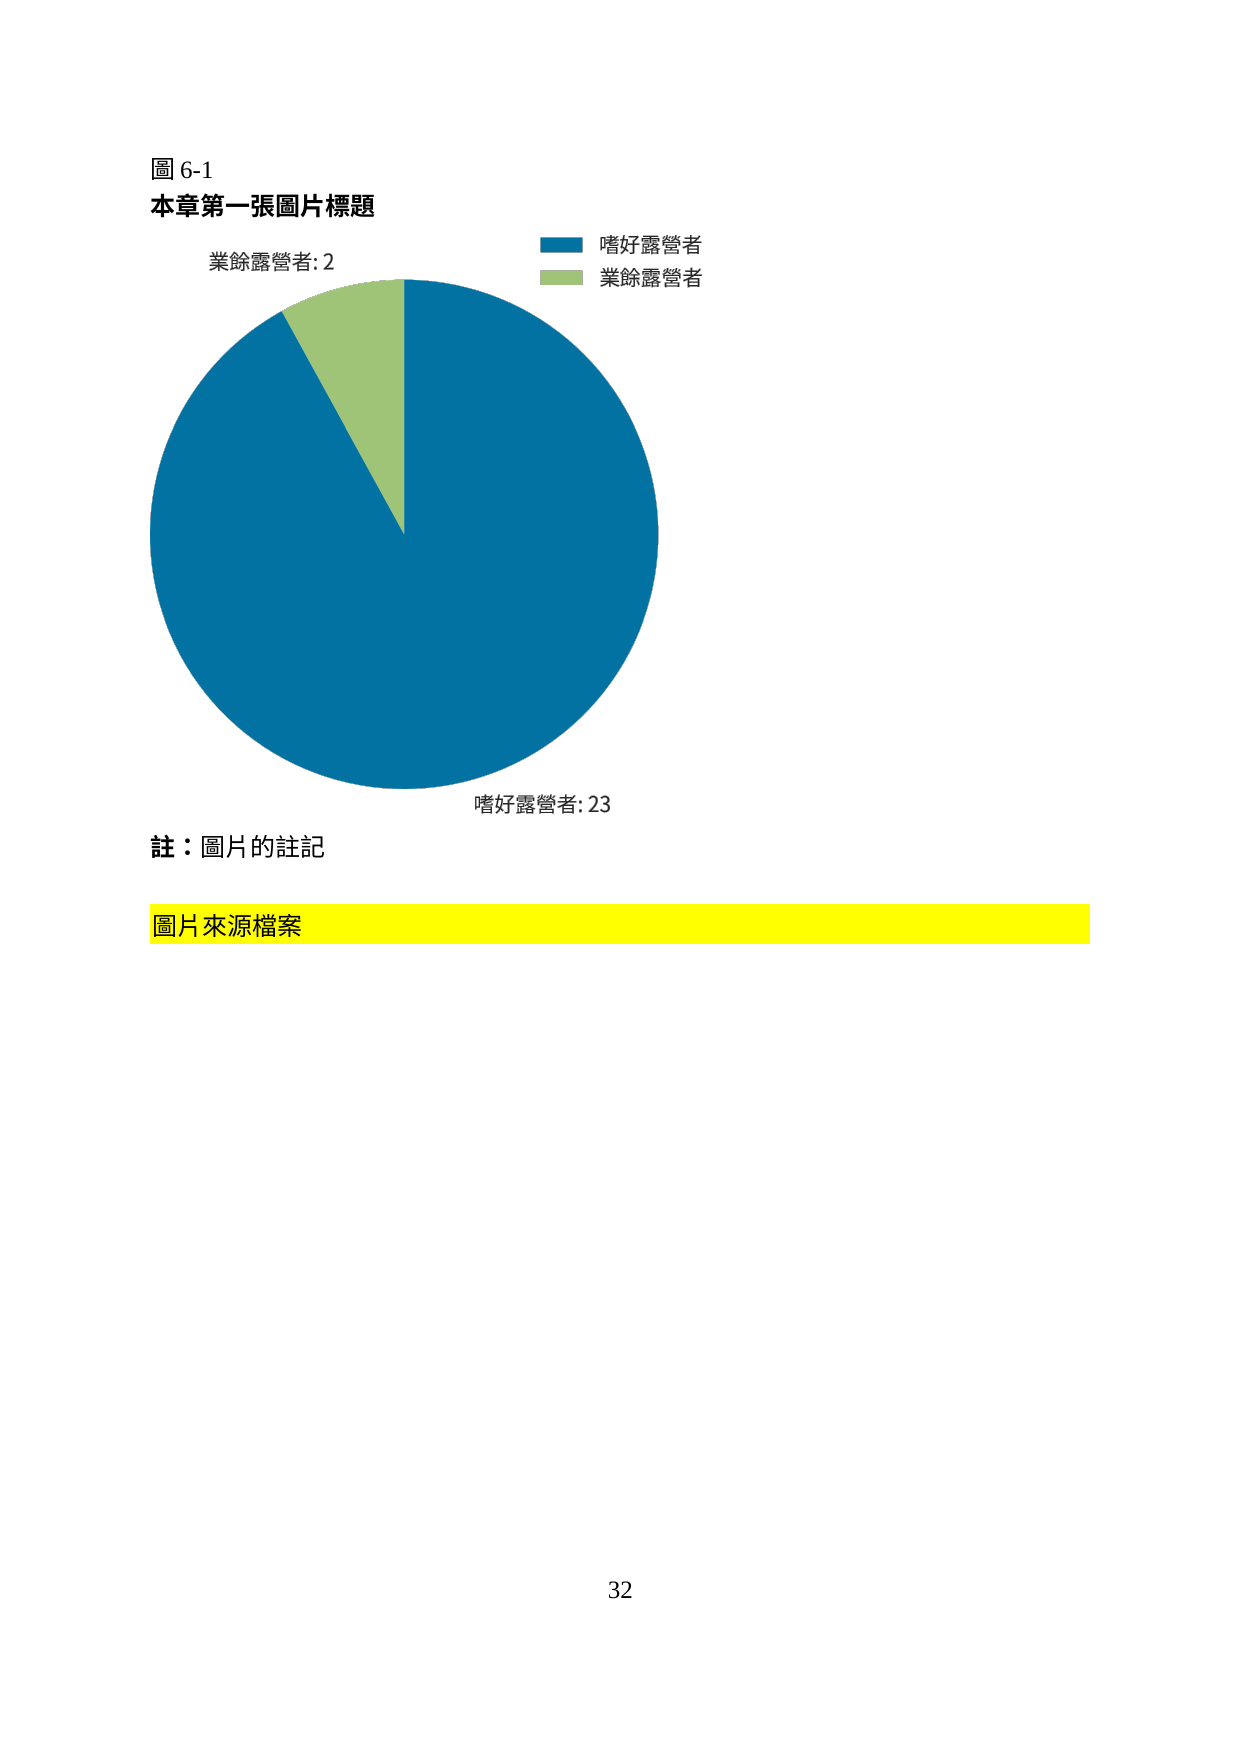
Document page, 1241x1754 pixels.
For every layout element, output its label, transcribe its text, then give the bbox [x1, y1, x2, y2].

text 圖片來源檔案 [150, 904, 1090, 944]
text 註：圖片的註記 [150, 828, 1090, 864]
picture [150, 235, 702, 814]
text 圖6-1 本章第一張圖片標題 [150, 150, 1090, 222]
